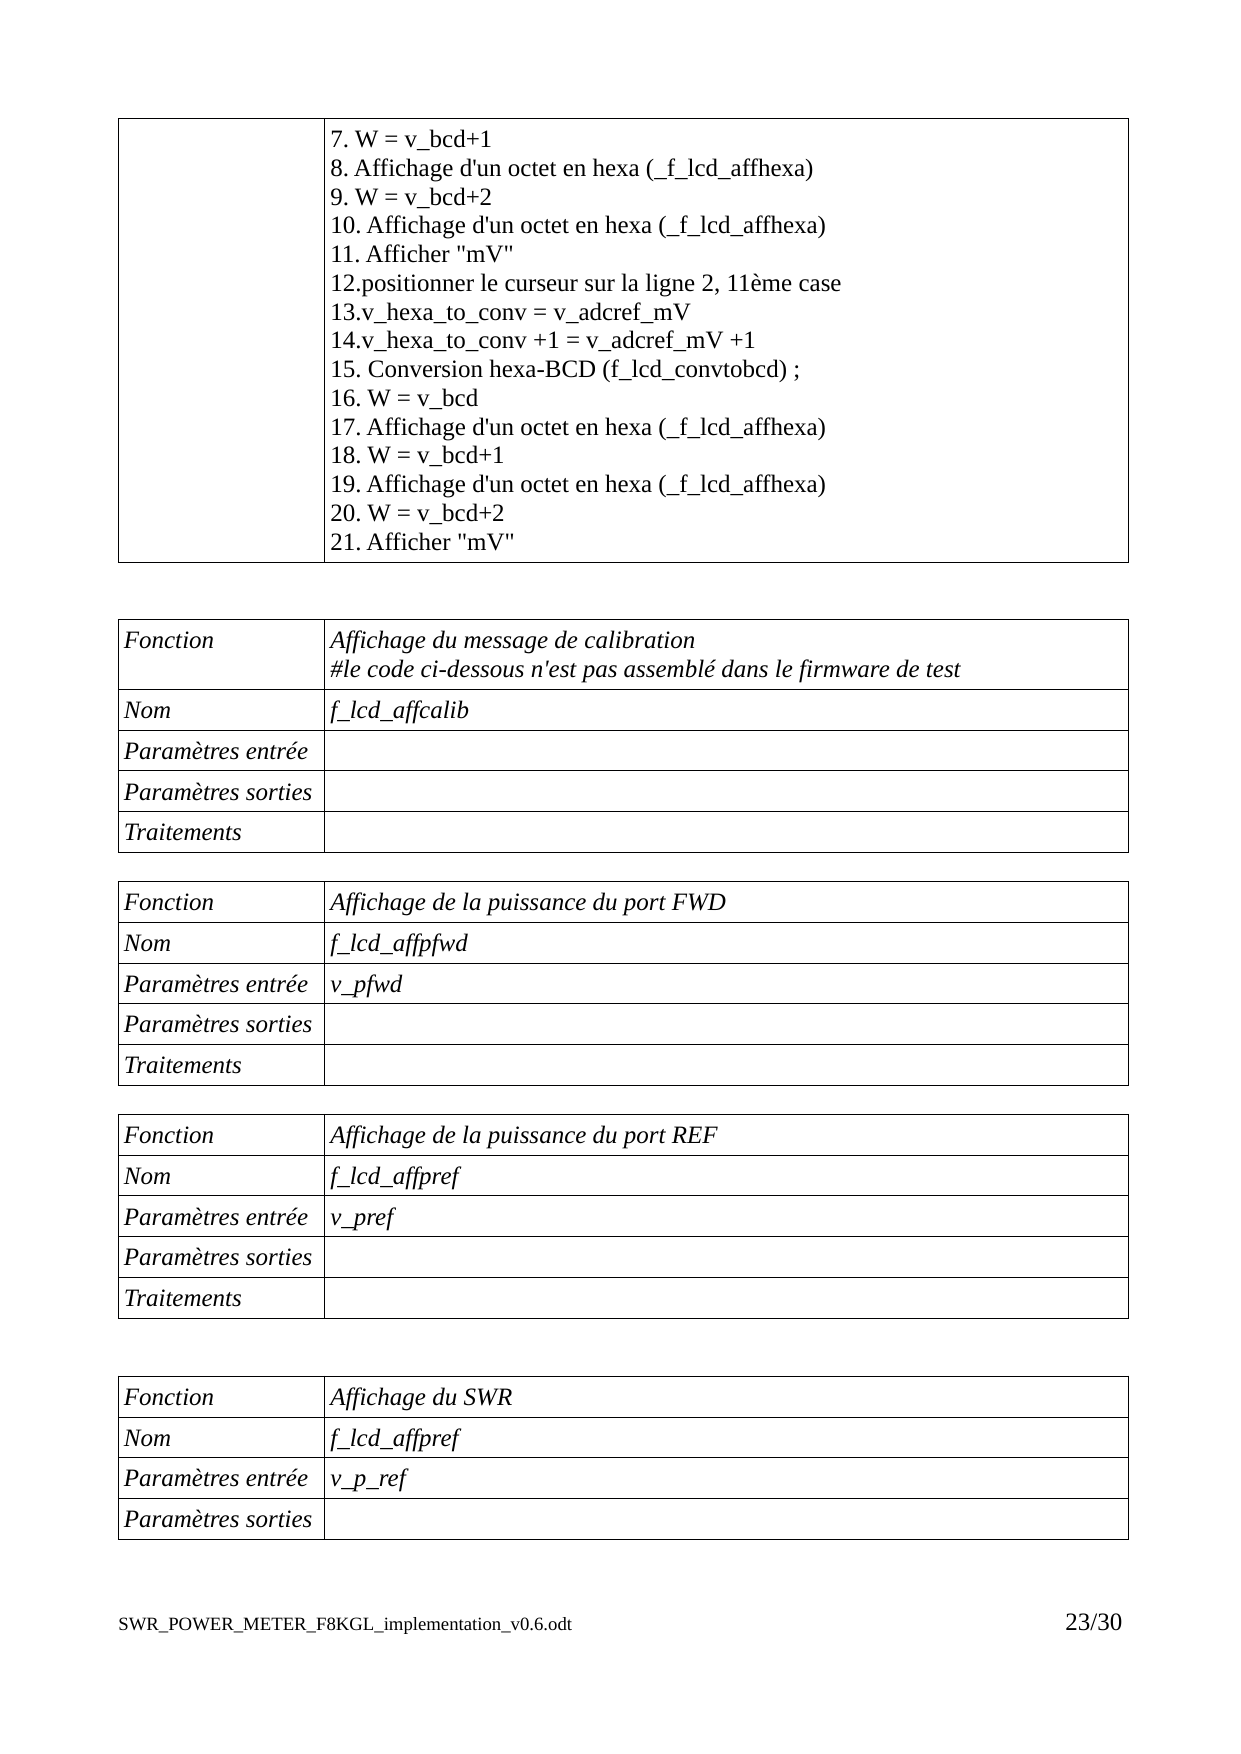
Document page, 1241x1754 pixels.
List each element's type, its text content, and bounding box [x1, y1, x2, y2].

table_cell f_lcd_affpfwd [325, 923, 1128, 962]
table_header Affichage du message de calibration #le code ci-dessous n'est pas assemblé dans le firmware de test [325, 620, 1128, 689]
table_cell Traitements [119, 1278, 324, 1318]
table_cell Nom [119, 1156, 324, 1195]
table_cell [325, 1004, 1128, 1044]
table_header Fonction [119, 620, 324, 689]
table_cell Paramètres sorties [119, 1237, 324, 1277]
table_cell [325, 1278, 1128, 1318]
table_cell [325, 731, 1128, 770]
table_cell Paramètres entrée [119, 731, 324, 770]
table_cell f_lcd_affcalib [325, 690, 1128, 729]
table_cell Paramètres entrée [119, 1458, 324, 1498]
table_cell f_lcd_affpref [325, 1418, 1128, 1457]
table_cell Nom [119, 923, 324, 962]
table_cell Paramètres entrée [119, 1196, 324, 1236]
table_header Fonction [119, 882, 324, 922]
table_cell [325, 1237, 1128, 1277]
table_cell f_lcd_affpref [325, 1156, 1128, 1195]
table_cell [325, 812, 1128, 852]
table_cell Paramètres entrée [119, 964, 324, 1003]
table_cell Traitements [119, 812, 324, 852]
table_header Affichage de la puissance du port FWD [325, 882, 1128, 922]
table_cell [325, 1045, 1128, 1085]
table_header Fonction [119, 1377, 324, 1416]
table_cell [325, 771, 1128, 811]
table_cell v_pref [325, 1196, 1128, 1236]
table_cell Traitements [119, 1045, 324, 1085]
table_cell v_pfwd [325, 964, 1128, 1003]
table_cell Nom [119, 1418, 324, 1457]
table_header Affichage du SWR [325, 1377, 1128, 1416]
table_cell 7. W = v_bcd+1 8. Affichage d'un octet en hexa (_f_lcd_affhexa) 9. W = v_bcd+2 10. Affichage d'un octet en hexa (_f_lcd_affhexa) 11. Afficher "mV" 12.positionner le curseur sur la ligne 2, 11ème case 13.v_hexa_to_conv = v_adcref_mV 14.v_hexa_to_conv +1 = v_adcref_mV +1 15. Conversion hexa-BCD (f_lcd_convtobcd) ; 16. W = v_bcd 17. Affichage d'un octet en hexa (_f_lcd_affhexa) 18. W = v_bcd+1 19. Affichage d'un octet en hexa (_f_lcd_affhexa) 20. W = v_bcd+2 21. Afficher "mV" [325, 119, 1128, 561]
table_cell [119, 119, 324, 561]
table_cell Nom [119, 690, 324, 729]
table_cell Paramètres sorties [119, 1499, 324, 1538]
table_cell [325, 1499, 1128, 1538]
table_header Fonction [119, 1115, 324, 1155]
table_cell Paramètres sorties [119, 1004, 324, 1044]
table_cell Paramètres sorties [119, 771, 324, 811]
table_cell v_p_ref [325, 1458, 1128, 1498]
table_header Affichage de la puissance du port REF [325, 1115, 1128, 1155]
